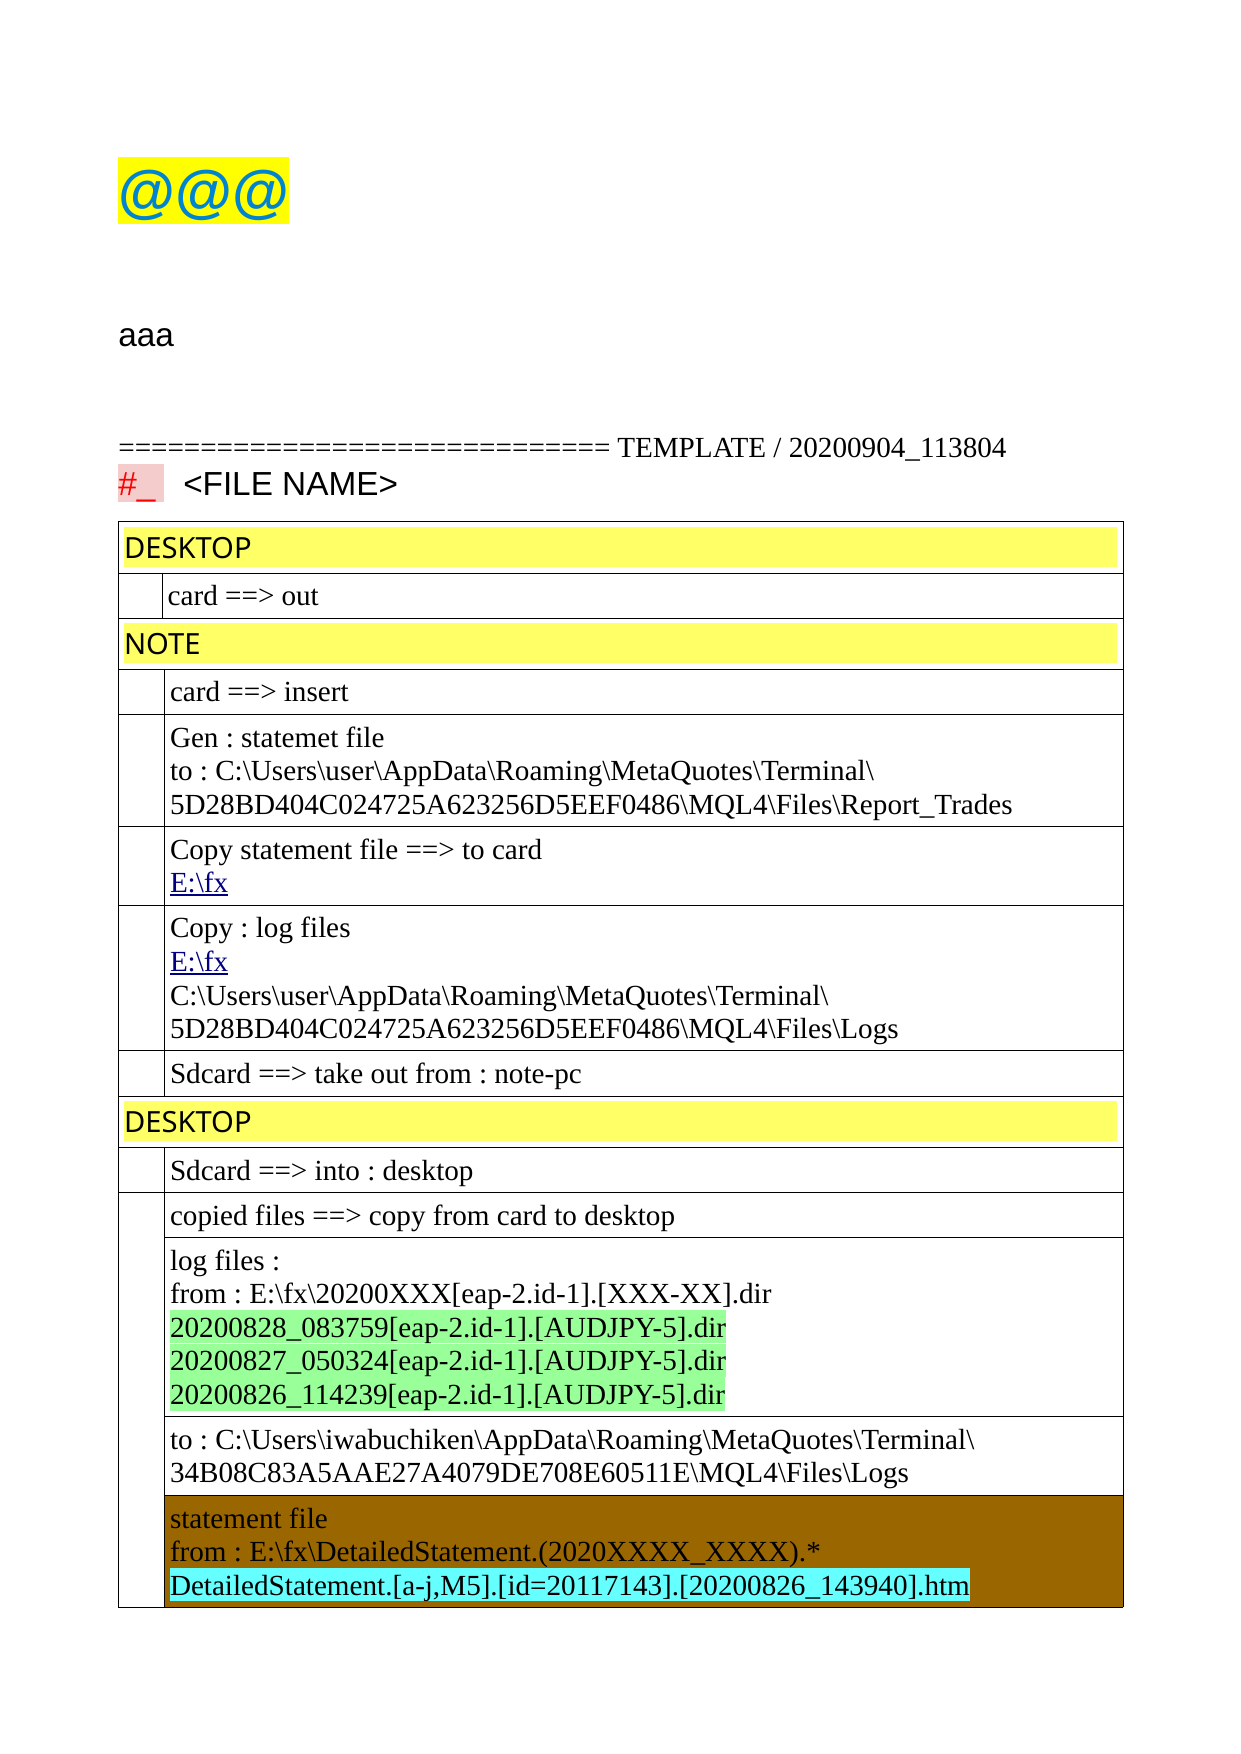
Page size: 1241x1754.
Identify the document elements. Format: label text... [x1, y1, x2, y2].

table_cell [119, 1051, 164, 1096]
table_cell [119, 574, 162, 617]
table_cell NOTE [119, 619, 1123, 669]
table_cell Sdcard ==> take out from : note-pc [165, 1051, 1123, 1096]
table_cell statement file from : E:\fx\DetailedStatement.(2020XXXX_XXXX).* DetailedStatement.[a-j,M5].[id=20117143].[20200826_143940].htm [165, 1496, 1123, 1607]
text @@@ [118, 157, 1122, 224]
table_cell to : C:\Users\iwabuchiken\AppData\Roaming\MetaQuotes\Terminal\34B08C83A5AAE27A4079DE708E60511E\MQL4\Files\Logs [165, 1417, 1123, 1495]
table_cell DESKTOP [119, 1097, 1123, 1147]
table_cell [119, 827, 164, 905]
text aaa [118, 315, 1122, 353]
table_cell card ==> insert [165, 670, 1123, 714]
table_cell [119, 906, 164, 1050]
table_cell [119, 1193, 164, 1607]
table_cell [119, 670, 164, 714]
table_cell copied files ==> copy from card to desktop [165, 1193, 1123, 1237]
table_cell [119, 1148, 164, 1192]
table_cell log files : from : E:\fx\20200XXX[eap-2.id-1].[XXX-XX].dir 20200828_083759[eap-2.id-1].[AUDJPY-5].dir 20200827_050324[eap-2.id-1].[AUDJPY-5].dir 20200826_114239[eap-2.id-1].[AUDJPY-5].dir [165, 1238, 1123, 1416]
table_cell card ==> out [163, 574, 1123, 617]
table_cell Copy : log files E:\fx C:\Users\user\AppData\Roaming\MetaQuotes\Terminal\5D28BD404C024725A623256D5EEF0486\MQL4\Files\Logs [165, 906, 1123, 1050]
text #_ <FILE NAME> [118, 463, 1122, 502]
table_cell [119, 715, 164, 826]
table_cell Gen : statemet file to : C:\Users\user\AppData\Roaming\MetaQuotes\Terminal\5D28BD404C024725A623256D5EEF0486\MQL4\Files\Report_Trades [165, 715, 1123, 826]
text ============================== TEMPLATE / 20200904_113804 [118, 430, 1122, 463]
table_cell Copy statement file ==> to card E:\fx [165, 827, 1123, 905]
table_cell Sdcard ==> into : desktop [165, 1148, 1123, 1192]
table_header DESKTOP [119, 522, 1123, 572]
